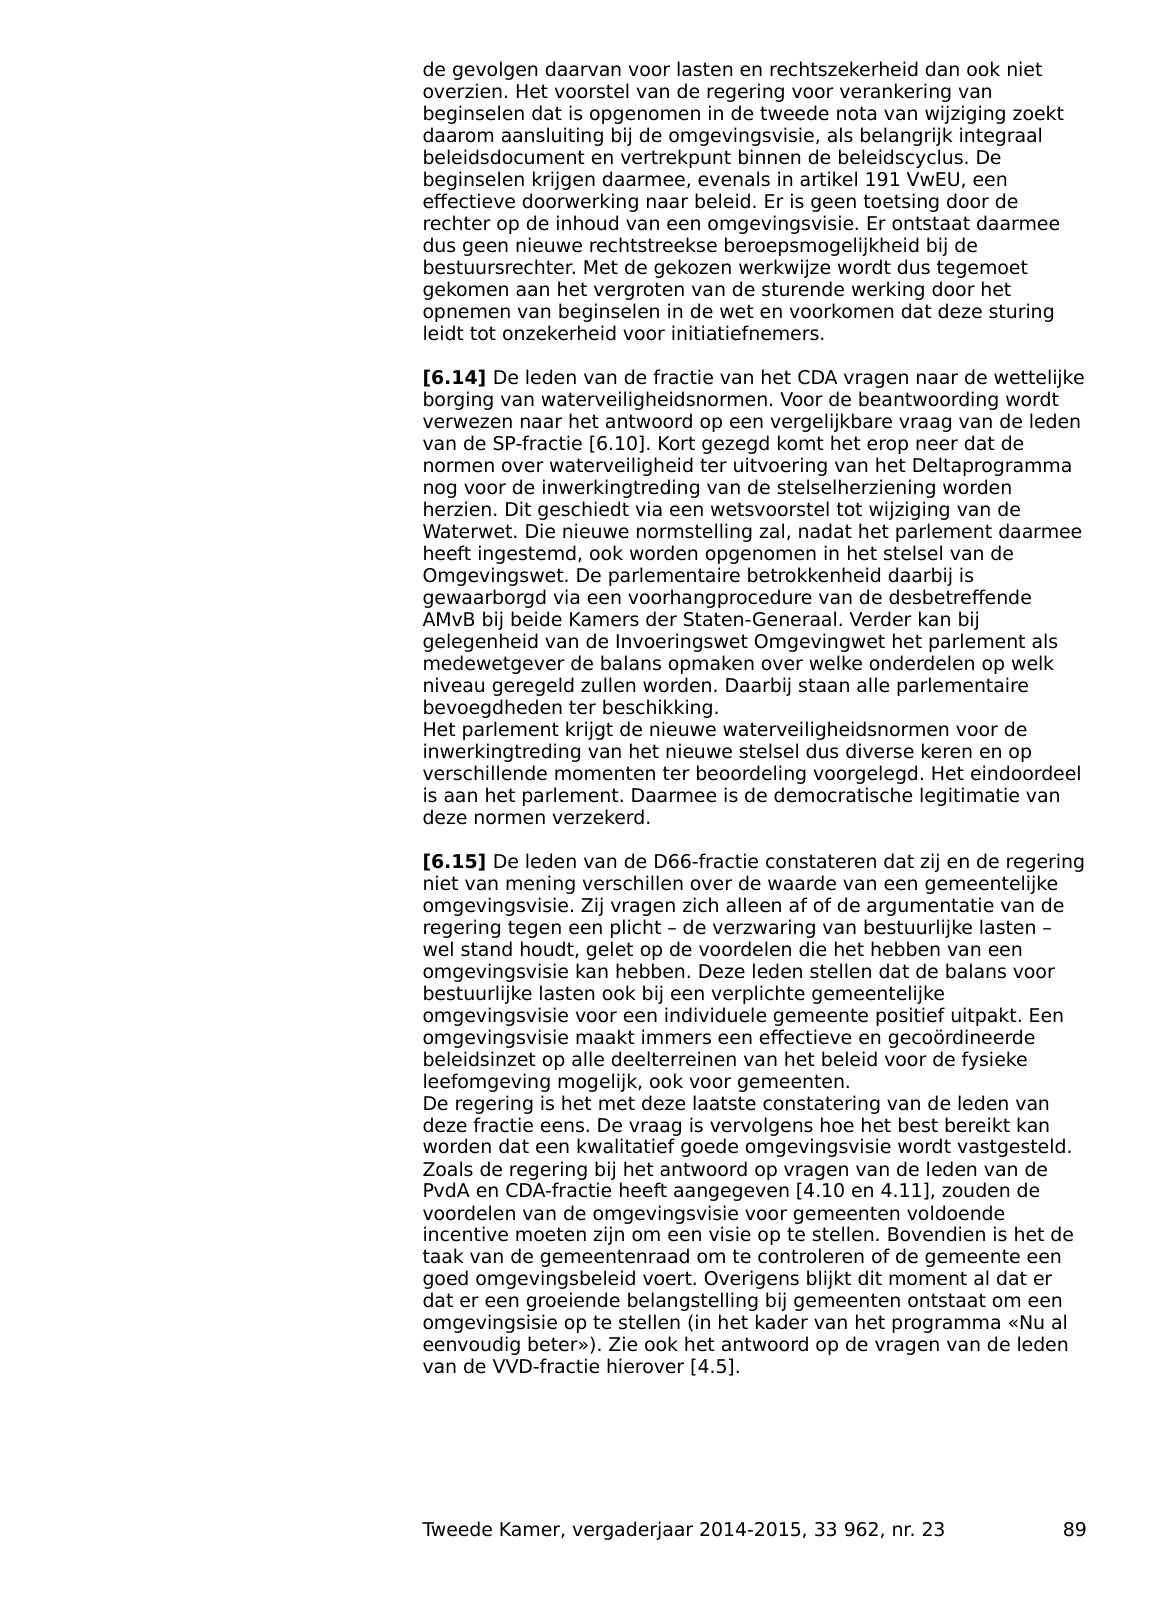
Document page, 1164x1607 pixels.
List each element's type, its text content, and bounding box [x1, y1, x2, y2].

text [6.14] De leden van de fractie van het CDA vragen naar de wettelijke borging van waterveiligheidsnormen. Voor de beantwoording wordt verwezen naar het antwoord op een vergelijkbare vraag van de leden van de SP-fractie [6.10]. Kort gezegd komt het erop neer dat de normen over waterveiligheid ter uitvoering van het Deltaprogramma nog voor de inwerkingtreding van de stelselherziening worden herzien. Dit geschiedt via een wetsvoorstel tot wijziging van de Waterwet. Die nieuwe normstelling zal, nadat het parlement daarmee heeft ingestemd, ook worden opgenomen in het stelsel van de Omgevingswet. De parlementaire betrokkenheid daarbij is gewaarborgd via een voorhangprocedure van de desbetreffende AMvB bij beide Kamers der Staten-Generaal. Verder kan bij gelegenheid van de Invoeringswet Omgevingwet het parlement als medewetgever de balans opmaken over welke onderdelen op welk niveau geregeld zullen worden. Daarbij staan alle parlementaire bevoegdheden ter beschikking. [422, 367, 1087, 719]
text Het parlement krijgt de nieuwe waterveiligheidsnormen voor de inwerkingtreding van het nieuwe stelsel dus diverse keren en op verschillende momenten ter beoordeling voorgelegd. Het eindoordeel is aan het parlement. Daarmee is de democratische legitimatie van deze normen verzekerd. [422, 719, 1087, 828]
text [6.15] De leden van de D66-fractie constateren dat zij en de regering niet van mening verschillen over de waarde van een gemeentelijke omgevingsvisie. Zij vragen zich alleen af of de argumentatie van de regering tegen een plicht – de verzwaring van bestuurlijke lasten – wel stand houdt, gelet op de voordelen die het hebben van een omgevingsvisie kan hebben. Deze leden stellen dat de balans voor bestuurlijke lasten ook bij een verplichte gemeentelijke omgevingsvisie voor een individuele gemeente positief uitpakt. Een omgevingsvisie maakt immers een effectieve en gecoördineerde beleidsinzet op alle deelterreinen van het beleid voor de fysieke leefomgeving mogelijk, ook voor gemeenten. [422, 851, 1087, 1092]
text De regering is het met deze laatste constatering van de leden van deze fractie eens. De vraag is vervolgens hoe het best bereikt kan worden dat een kwalitatief goede omgevingsvisie wordt vastgesteld. Zoals de regering bij het antwoord op vragen van de leden van de PvdA en CDA-fractie heeft aangegeven [4.10 en 4.11], zouden de voordelen van de omgevingsvisie voor gemeenten voldoende incentive moeten zijn om een visie op te stellen. Bovendien is het de taak van de gemeentenraad om te controleren of de gemeente een goed omgevingsbeleid voert. Overigens blijkt dit moment al dat er dat er een groeiende belangstelling bij gemeenten ontstaat om een omgevingsisie op te stellen (in het kader van het programma «Nu al eenvoudig beter»). Zie ook het antwoord op de vragen van de leden van de VVD-fractie hierover [4.5]. [422, 1092, 1087, 1378]
text de gevolgen daarvan voor lasten en rechtszekerheid dan ook niet overzien. Het voorstel van de regering voor verankering van beginselen dat is opgenomen in de tweede nota van wijziging zoekt daarom aansluiting bij de omgevingsvisie, als belangrijk integraal beleidsdocument en vertrekpunt binnen de beleidscyclus. De beginselen krijgen daarmee, evenals in artikel 191 VwEU, een effectieve doorwerking naar beleid. Er is geen toetsing door de rechter op de inhoud van een omgevingsvisie. Er ontstaat daarmee dus geen nieuwe rechtstreekse beroepsmogelijkheid bij de bestuursrechter. Met de gekozen werkwijze wordt dus tegemoet gekomen aan het vergroten van de sturende werking door het opnemen van beginselen in de wet en voorkomen dat deze sturing leidt tot onzekerheid voor initiatiefnemers. [422, 59, 1087, 345]
